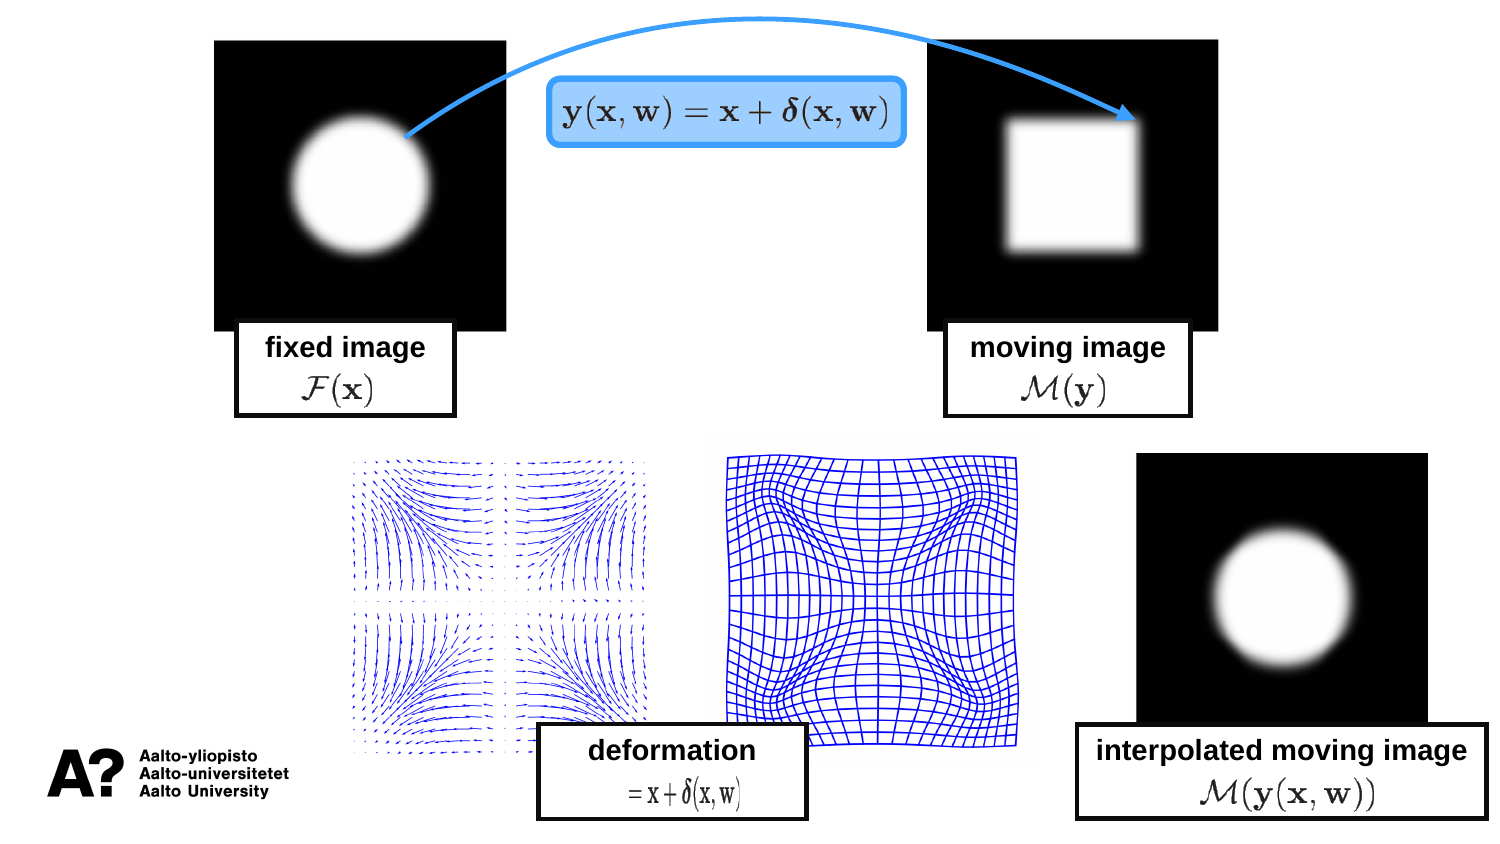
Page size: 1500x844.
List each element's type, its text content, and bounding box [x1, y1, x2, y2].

picture [704, 433, 1040, 769]
picture [1021, 348, 1105, 416]
text_box [549, 78, 904, 145]
text_box interpolated moving image [1076, 724, 1487, 819]
picture [0, 440, 666, 844]
picture [1129, 446, 1434, 724]
text_box moving image [945, 320, 1191, 417]
text_box fixed image [236, 320, 455, 416]
text_box deformation [538, 724, 807, 819]
picture [628, 751, 740, 820]
picture [562, 70, 887, 138]
picture [920, 33, 1224, 338]
picture [207, 34, 512, 338]
picture [301, 348, 372, 416]
picture [1200, 752, 1374, 820]
